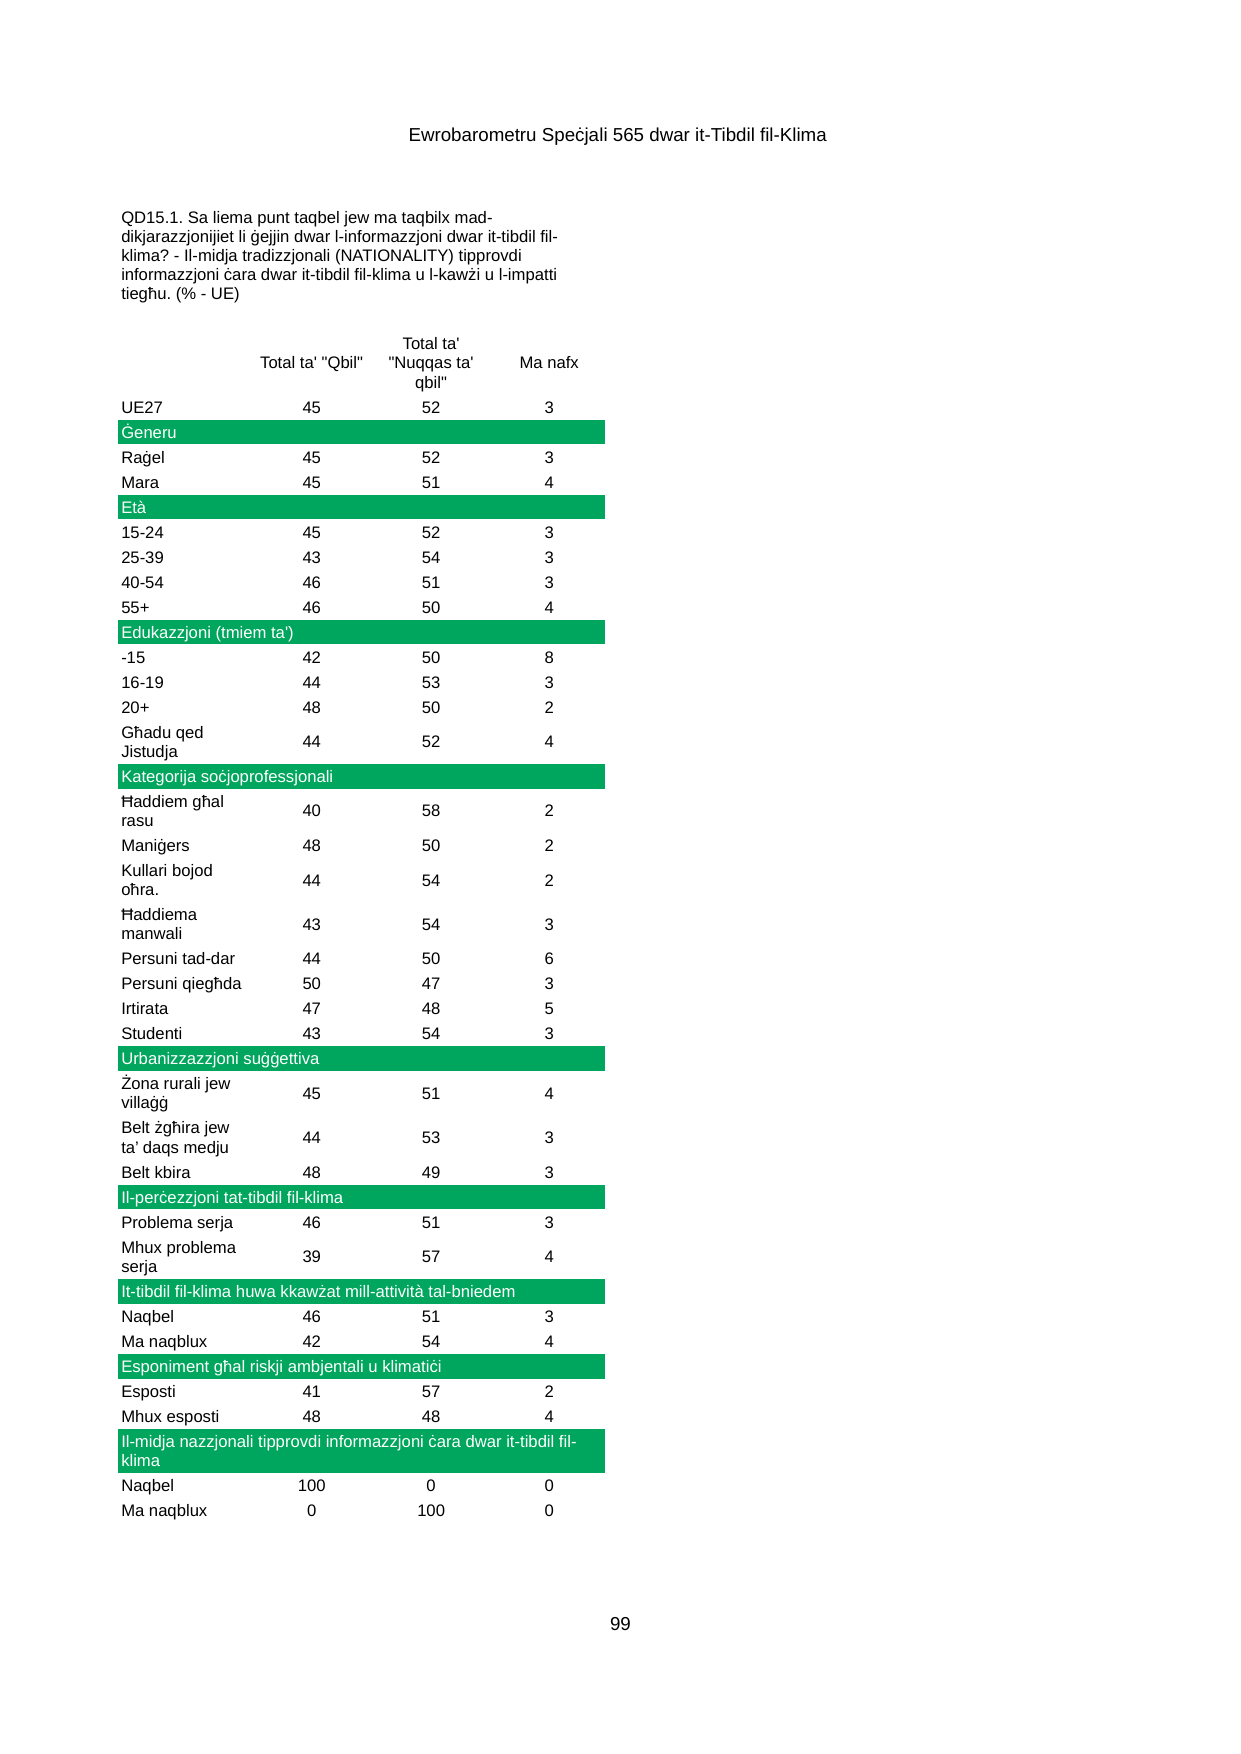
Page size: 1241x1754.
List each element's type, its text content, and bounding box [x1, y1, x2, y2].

table_cell 4 [493, 1329, 605, 1354]
table_cell Naqbel [118, 1473, 254, 1498]
table_cell Il-perċezzjoni tat-tibdil fil-klima [118, 1185, 605, 1209]
table_cell Il-midja nazzjonali tipprovdi informazzjoni ċara dwar it-tibdil fil-klima [118, 1429, 605, 1473]
table_cell Urbanizzazzjoni suġġettiva [118, 1046, 605, 1071]
table_cell Problema serja [118, 1210, 254, 1234]
table_cell 3 [493, 545, 605, 569]
table_cell 50 [369, 595, 492, 619]
table_cell 100 [369, 1498, 492, 1523]
table_cell Ma nafx [493, 331, 605, 394]
table_cell 55+ [118, 595, 254, 619]
table_cell 46 [254, 570, 369, 594]
table_cell 44 [254, 946, 369, 971]
table_cell 0 [493, 1473, 605, 1498]
table_cell Irtirata [118, 996, 254, 1021]
table_cell 3 [493, 520, 605, 544]
table_cell 53 [369, 1115, 492, 1159]
table_cell 41 [254, 1379, 369, 1404]
table_cell 52 [369, 520, 492, 544]
table_cell 47 [254, 996, 369, 1021]
table_cell 39 [254, 1235, 369, 1279]
table_cell 5 [493, 996, 605, 1021]
table_cell Esposti [118, 1379, 254, 1404]
table_cell [118, 331, 254, 394]
table_cell 3 [493, 670, 605, 694]
table_cell 43 [254, 902, 369, 946]
table_cell 3 [493, 902, 605, 946]
table_cell Belt żgħira jew ta’ daqs medju [118, 1115, 254, 1159]
table_cell 48 [254, 1160, 369, 1184]
table_cell [369, 306, 492, 331]
table_cell 52 [369, 395, 492, 419]
table_header QD15.1. Sa liema punt taqbel jew ma taqbilx mad-dikjarazzjonijiet li ġejjin dwar l-informazzjoni dwar it-tibdil fil-klima? - Il-midja tradizzjonali (NATIONALITY) tipprovdi informazzjoni ċara dwar it-tibdil fil-klima u l-kawżi u l-impatti tiegħu. (% - UE) [118, 205, 605, 306]
table_cell 3 [493, 971, 605, 996]
table_cell UE27 [118, 395, 254, 419]
table_cell 48 [369, 1404, 492, 1429]
table_cell 50 [369, 946, 492, 971]
table_cell 3 [493, 1304, 605, 1329]
table_cell [118, 306, 254, 331]
table_cell Maniġers [118, 833, 254, 858]
table_cell 51 [369, 1071, 492, 1115]
table_cell [254, 306, 369, 331]
table_cell 54 [369, 858, 492, 902]
table_cell 51 [369, 1210, 492, 1234]
table_cell 4 [493, 1071, 605, 1115]
table_cell -15 [118, 645, 254, 669]
table_cell 6 [493, 946, 605, 971]
table_cell 3 [493, 1160, 605, 1184]
table_cell 43 [254, 545, 369, 569]
table_cell 53 [369, 670, 492, 694]
table_cell Kategorija soċjoprofessjonali [118, 764, 605, 789]
table_cell 50 [369, 695, 492, 719]
table_cell 4 [493, 720, 605, 764]
table_cell Persuni tad-dar [118, 946, 254, 971]
table_cell 48 [369, 996, 492, 1021]
table_cell 44 [254, 858, 369, 902]
table_cell 48 [254, 1404, 369, 1429]
table_cell 16-19 [118, 670, 254, 694]
table_cell 40-54 [118, 570, 254, 594]
table_cell 57 [369, 1379, 492, 1404]
table_cell 54 [369, 902, 492, 946]
table_cell 8 [493, 645, 605, 669]
table_cell 0 [493, 1498, 605, 1523]
table_cell Għadu qed Jistudja [118, 720, 254, 764]
table_cell 48 [254, 695, 369, 719]
table_cell 45 [254, 520, 369, 544]
table_cell 48 [254, 833, 369, 858]
table_cell 2 [493, 695, 605, 719]
table_cell Ma naqblux [118, 1498, 254, 1523]
table_cell 3 [493, 1115, 605, 1159]
table_cell Ħaddiem għal rasu [118, 789, 254, 833]
table_cell 57 [369, 1235, 492, 1279]
table_cell 58 [369, 789, 492, 833]
table_cell 25-39 [118, 545, 254, 569]
table_cell 50 [369, 833, 492, 858]
table_cell 2 [493, 833, 605, 858]
table_cell 3 [493, 570, 605, 594]
table_cell 2 [493, 789, 605, 833]
table_cell 20+ [118, 695, 254, 719]
table_cell 0 [369, 1473, 492, 1498]
table_cell 44 [254, 720, 369, 764]
table_cell 2 [493, 858, 605, 902]
table_cell 3 [493, 1021, 605, 1046]
table_cell 4 [493, 470, 605, 494]
table_cell Età [118, 495, 605, 519]
table_cell 2 [493, 1379, 605, 1404]
table_cell 3 [493, 445, 605, 469]
table_cell 4 [493, 595, 605, 619]
table_cell Studenti [118, 1021, 254, 1046]
table_cell Total ta' "Nuqqas ta' qbil" [369, 331, 492, 394]
table_cell Mhux problema serja [118, 1235, 254, 1279]
table_cell 51 [369, 1304, 492, 1329]
table_cell 54 [369, 1021, 492, 1046]
table_cell 46 [254, 595, 369, 619]
table_cell [493, 306, 605, 331]
table_cell Mhux esposti [118, 1404, 254, 1429]
table_cell Esponiment għal riskji ambjentali u klimatiċi [118, 1354, 605, 1379]
table_cell 52 [369, 720, 492, 764]
table_cell Naqbel [118, 1304, 254, 1329]
table_cell 54 [369, 545, 492, 569]
table_cell 42 [254, 1329, 369, 1354]
table_cell 45 [254, 395, 369, 419]
table_cell Ħaddiema manwali [118, 902, 254, 946]
table_cell Persuni qiegħda [118, 971, 254, 996]
table_cell Total ta' "Qbil" [254, 331, 369, 394]
table_cell It-tibdil fil-klima huwa kkawżat mill-attività tal-bniedem [118, 1279, 605, 1304]
table_cell 49 [369, 1160, 492, 1184]
table_cell Ġeneru [118, 420, 605, 444]
table_cell 0 [254, 1498, 369, 1523]
table_cell 44 [254, 670, 369, 694]
table_cell 45 [254, 1071, 369, 1115]
table_cell Żona rurali jew villaġġ [118, 1071, 254, 1115]
table_cell Mara [118, 470, 254, 494]
table_cell 44 [254, 1115, 369, 1159]
table_cell 54 [369, 1329, 492, 1354]
table_cell 45 [254, 445, 369, 469]
table_cell Raġel [118, 445, 254, 469]
table_cell Edukazzjoni (tmiem ta') [118, 620, 605, 644]
table_cell 4 [493, 1404, 605, 1429]
table_cell 50 [369, 645, 492, 669]
table_cell 50 [254, 971, 369, 996]
table_cell 3 [493, 1210, 605, 1234]
table_cell 15-24 [118, 520, 254, 544]
table_cell Ma naqblux [118, 1329, 254, 1354]
table_cell 45 [254, 470, 369, 494]
table_cell 100 [254, 1473, 369, 1498]
table_cell 3 [493, 395, 605, 419]
table_cell 46 [254, 1304, 369, 1329]
table_cell Kullari bojod oħra. [118, 858, 254, 902]
table_cell 42 [254, 645, 369, 669]
table_cell 51 [369, 470, 492, 494]
table_cell 4 [493, 1235, 605, 1279]
table_cell 51 [369, 570, 492, 594]
table_cell 46 [254, 1210, 369, 1234]
table_cell Belt kbira [118, 1160, 254, 1184]
table_cell 52 [369, 445, 492, 469]
table_cell 43 [254, 1021, 369, 1046]
table_cell 40 [254, 789, 369, 833]
table_cell 47 [369, 971, 492, 996]
